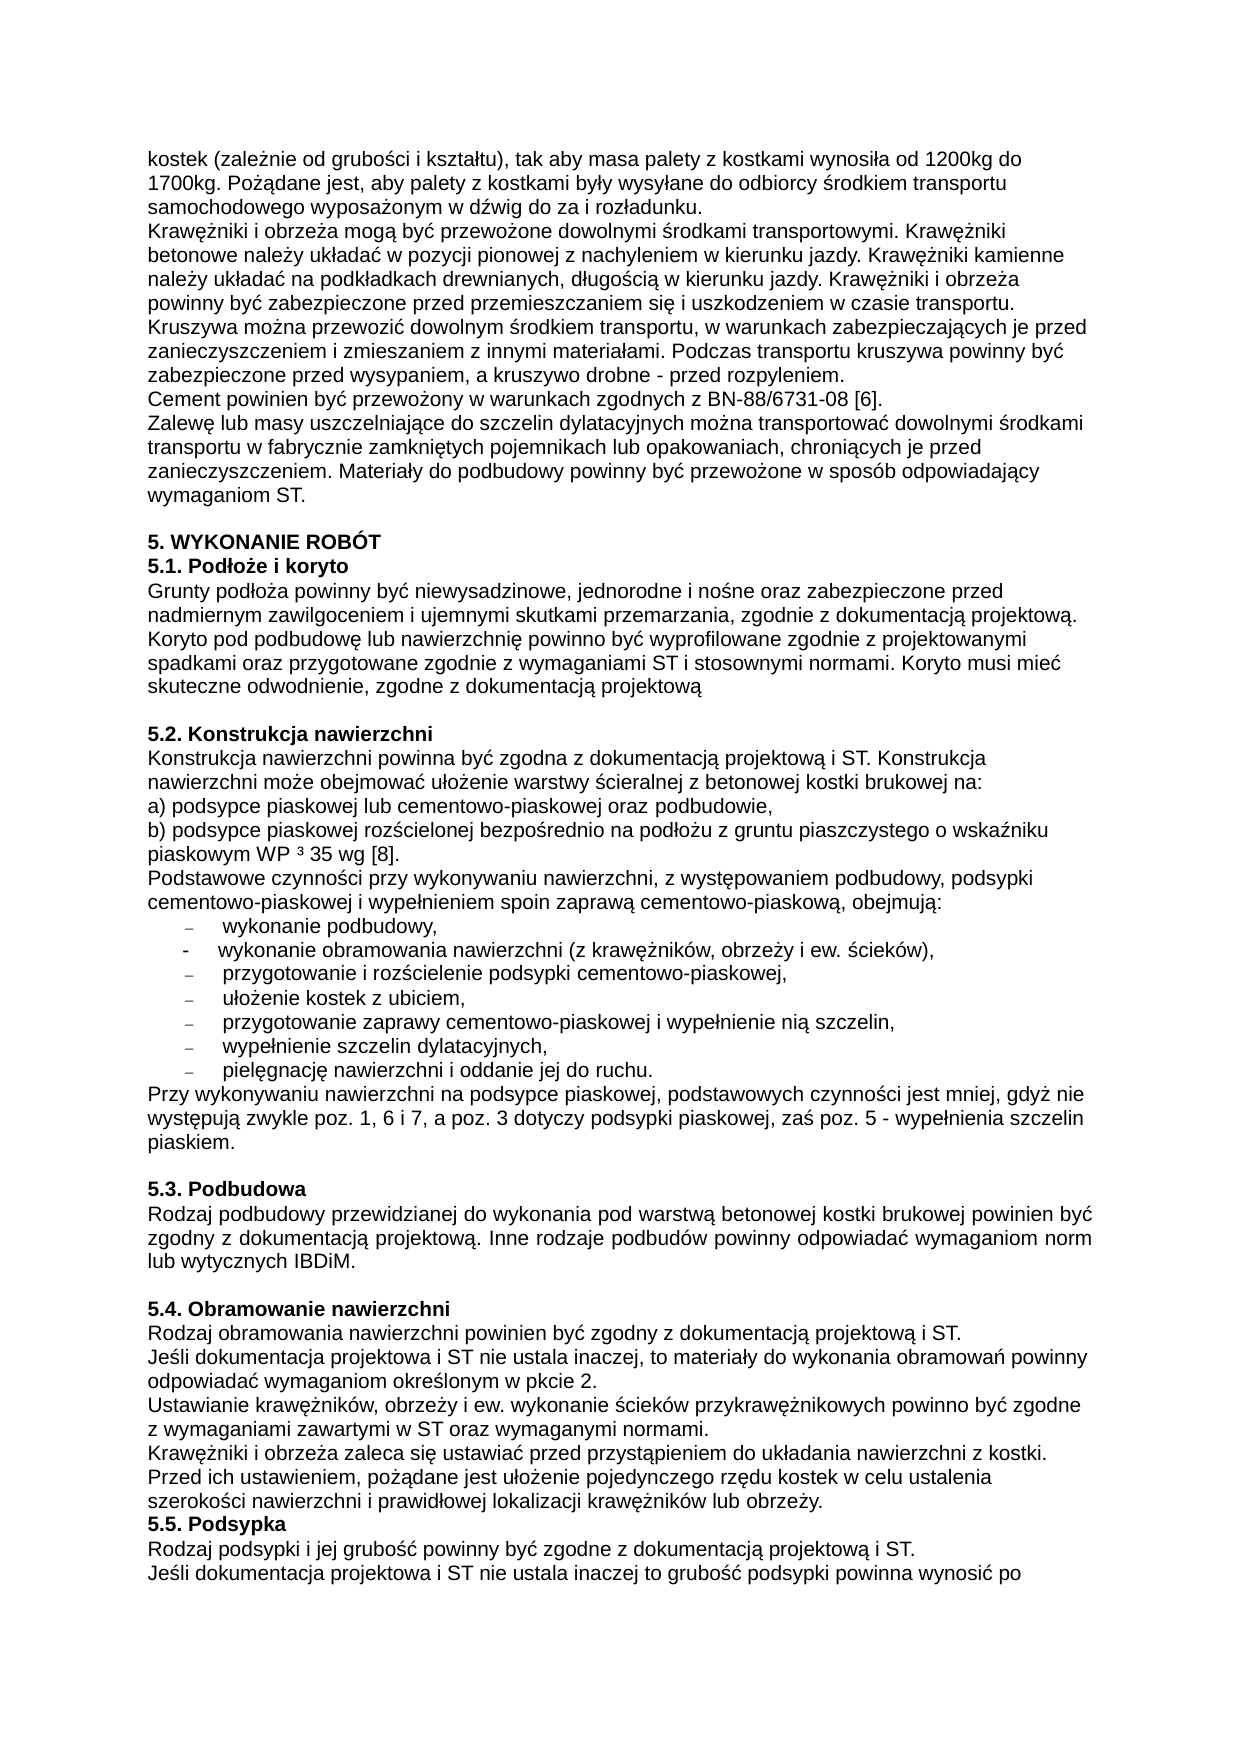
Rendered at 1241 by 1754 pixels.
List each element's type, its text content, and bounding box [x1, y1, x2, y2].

list ułożenie kostek z ubiciem, [185, 986, 1105, 1009]
subtitle Podbudowa [147, 1177, 1105, 1201]
text Krawężniki i obrzeża zaleca się ustawiać przed przystąpieniem do układania nawierzchni z kostki. Przed ich ustawieniem, pożądane jest ułożenie pojedynczego rzędu kostek w celu ustalenia szerokości nawierzchni i prawidłowej lokalizacji krawężników lub obrzeży. [147, 1441, 1092, 1513]
text Rodzaj obramowania nawierzchni powinien być zgodny z dokumentacją projektową i ST. [147, 1321, 1105, 1345]
list Podłoże i koryto [147, 554, 1105, 578]
text Cement powinien być przewożony w warunkach zgodnych z BN-88/6731-08 [6]. [147, 387, 1105, 411]
list pielęgnację nawierzchni i oddanie jej do ruchu. [185, 1058, 1105, 1082]
text - wykonanie obramowania nawierzchni (z krawężników, obrzeży i ew. ścieków), [182, 938, 1105, 962]
list przygotowanie i rozścielenie podsypki cementowo-piaskowej, [185, 962, 1105, 986]
text Jeśli dokumentacja projektowa i ST nie ustala inaczej, to materiały do wykonania obramowań powinny odpowiadać wymaganiom określonym w pkcie 2. [147, 1345, 1105, 1393]
text Jeśli dokumentacja projektowa i ST nie ustala inaczej to grubość podsypki powinna wynosić po [147, 1561, 1105, 1584]
text Rodzaj podbudowy przewidzianej do wykonania pod warstwą betonowej kostki brukowej powinien być zgodny z dokumentacją projektową. Inne rodzaje podbudów powinny odpowiadać wymaganiom norm lub wytycznych IBDiM. [147, 1201, 1093, 1273]
text Zalewę lub masy uszczelniające do szczelin dylatacyjnych można transportować dowolnymi środkami transportu w fabrycznie zamkniętych pojemnikach lub opakowaniach, chroniących je przed zanieczyszczeniem. Materiały do podbudowy powinny być przewożone w sposób odpowiadający wymaganiom ST. [147, 411, 1087, 507]
subtitle Obramowanie nawierzchni [147, 1297, 1105, 1321]
list wypełnienie szczelin dylatacyjnych, [185, 1034, 1105, 1058]
text Krawężniki i obrzeża mogą być przewożone dowolnymi środkami transportowymi. Krawężniki betonowe należy układać w pozycji pionowej z nachyleniem w kierunku jazdy. Krawężniki kamienne należy układać na podkładkach drewnianych, długością w kierunku jazdy. Krawężniki i obrzeża powinny być zabezpieczone przed przemieszczaniem się i uszkodzeniem w czasie transportu. [147, 219, 1069, 315]
list podsypce piaskowej lub cementowo-piaskowej oraz podbudowie, [147, 794, 1105, 818]
subtitle Konstrukcja nawierzchni [147, 722, 1105, 746]
text Podstawowe czynności przy wykonywaniu nawierzchni, z występowaniem podbudowy, podsypki cementowo-piaskowej i wypełnieniem spoin zaprawą cementowo-piaskową, obejmują: [147, 866, 1036, 914]
subtitle WYKONANIE ROBÓT [147, 530, 1105, 554]
text kostek (zależnie od grubości i kształtu), tak aby masa palety z kostkami wynosiła od 1200kg do 1700kg. Pożądane jest, aby palety z kostkami były wysyłane do odbiorcy środkiem transportu samochodowego wyposażonym w dźwig do za i rozładunku. [147, 147, 1092, 219]
subtitle Podsypka [147, 1513, 1105, 1536]
text – wykonanie podbudowy, [185, 914, 1105, 938]
list podsypce piaskowej rozścielonej bezpośrednio na podłożu z gruntu piaszczystego o wskaźniku piaskowym WP ³ 35 wg [8]. [147, 818, 1051, 866]
text Przy wykonywaniu nawierzchni na podsypce piaskowej, podstawowych czynności jest mniej, gdyż nie występują zwykle poz. 1, 6 i 7, a poz. 3 dotyczy podsypki piaskowej, zaś poz. 5 - wypełnienia szczelin piaskiem. [147, 1082, 1085, 1153]
text Grunty podłoża powinny być niewysadzinowe, jednorodne i nośne oraz zabezpieczone przed nadmiernym zawilgoceniem i ujemnymi skutkami przemarzania, zgodnie z dokumentacją projektową. Koryto pod podbudowę lub nawierzchnię powinno być wyprofilowane zgodnie z projektowanymi spadkami oraz przygotowane zgodnie z wymaganiami ST i stosownymi normami. Koryto musi mieć skuteczne odwodnienie, zgodne z dokumentacją projektową [147, 578, 1081, 698]
text Ustawianie krawężników, obrzeży i ew. wykonanie ścieków przykrawężnikowych powinno być zgodne z wymaganiami zawartymi w ST oraz wymaganymi normami. [147, 1393, 1087, 1441]
text Kruszywa można przewozić dowolnym środkiem transportu, w warunkach zabezpieczających je przed zanieczyszczeniem i zmieszaniem z innymi materiałami. Podczas transportu kruszywa powinny być zabezpieczone przed wysypaniem, a kruszywo drobne - przed rozpyleniem. [147, 315, 1090, 387]
list przygotowanie zaprawy cementowo-piaskowej i wypełnienie nią szczelin, [185, 1010, 1105, 1034]
text Rodzaj podsypki i jej grubość powinny być zgodne z dokumentacją projektową i ST. [147, 1537, 1105, 1561]
text Konstrukcja nawierzchni powinna być zgodna z dokumentacją projektową i ST. Konstrukcja nawierzchni może obejmować ułożenie warstwy ścieralnej z betonowej kostki brukowej na: [147, 746, 992, 794]
